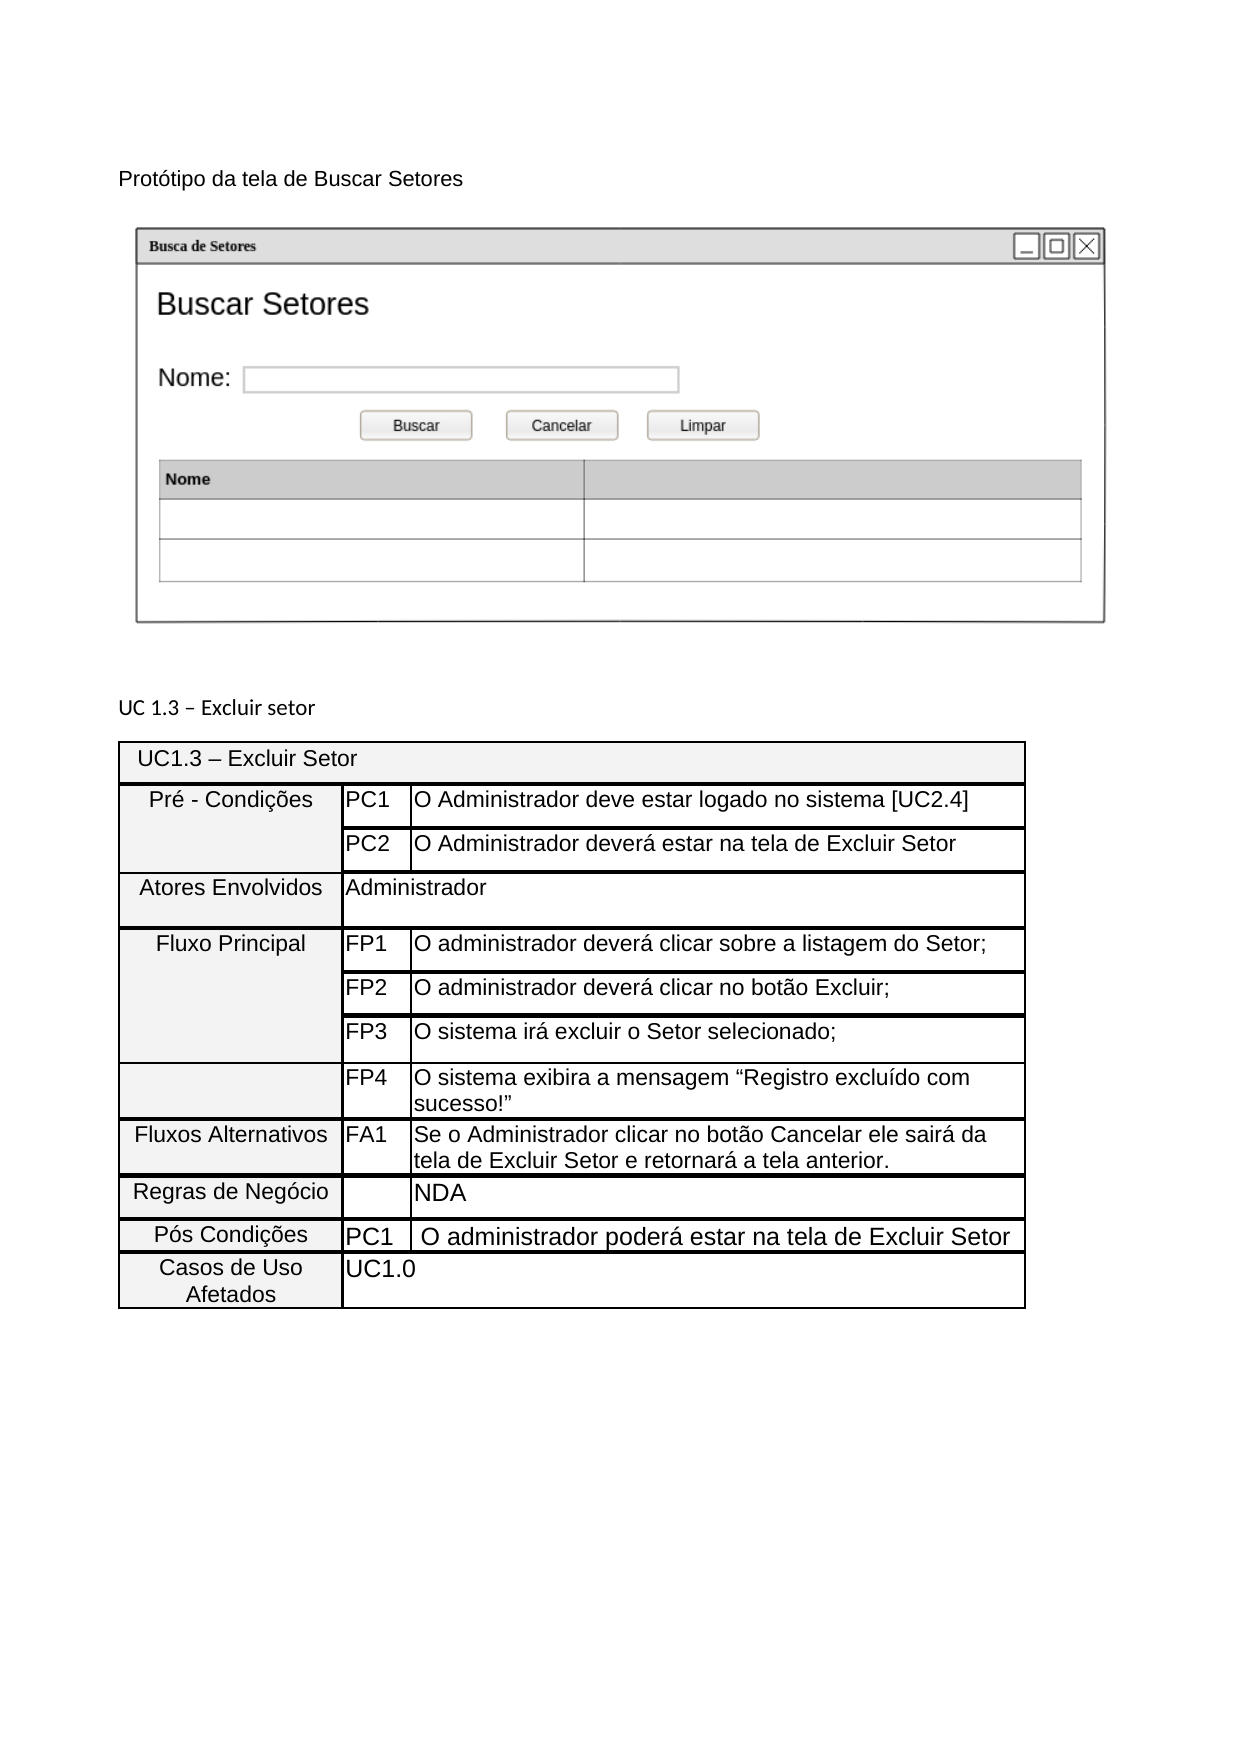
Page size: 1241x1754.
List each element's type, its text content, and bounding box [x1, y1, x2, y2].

table_cell FP2 [344, 974, 410, 1013]
table_cell PC1 [344, 786, 410, 826]
table_cell Se o Administrador clicar no botão Cancelar ele sairá da tela de Excluir Setor e retornará a tela anterior. [412, 1121, 1024, 1173]
table_cell NDA [412, 1178, 1024, 1217]
table_cell [120, 1064, 341, 1117]
table_cell O Administrador deve estar logado no sistema [UC2.4] [412, 786, 1024, 826]
table_cell FP3 [344, 1018, 410, 1062]
table_cell Fluxos Alternativos [120, 1121, 341, 1173]
table_cell FA1 [344, 1121, 410, 1173]
table_cell PC2 [344, 830, 410, 870]
table_cell O Administrador deverá estar na tela de Excluir Setor [412, 830, 1024, 870]
table_cell O administrador poderá estar na tela de Excluir Setor [412, 1221, 1024, 1250]
table_cell Regras de Negócio [120, 1178, 341, 1217]
table_cell O sistema exibira a mensagem “Registro excluído com sucesso!” [412, 1064, 1024, 1117]
table_cell Administrador [344, 874, 1024, 926]
table_cell Fluxo Principal [120, 930, 341, 1062]
table_cell [344, 1178, 410, 1217]
text UC 1.3 – Excluir setor [118, 693, 1122, 721]
table_cell Atores Envolvidos [120, 874, 341, 926]
text Protótipo da tela de Buscar Setores [118, 166, 1122, 191]
table_header UC1.3 – Excluir Setor [120, 743, 1024, 782]
table_cell O administrador deverá clicar no botão Excluir; [412, 974, 1024, 1013]
table_cell O administrador deverá clicar sobre a listagem do Setor; [412, 930, 1024, 970]
picture [118, 210, 1123, 641]
table_cell UC1.0 [344, 1254, 1024, 1307]
table_cell FP4 [344, 1064, 410, 1117]
table_cell PC1 [344, 1221, 410, 1250]
table_cell Pós Condições [120, 1221, 341, 1250]
table_cell Casos de Uso Afetados [120, 1254, 341, 1307]
table_cell FP1 [344, 930, 410, 970]
table_cell O sistema irá excluir o Setor selecionado; [412, 1018, 1024, 1062]
table_cell Pré - Condições [120, 786, 341, 872]
